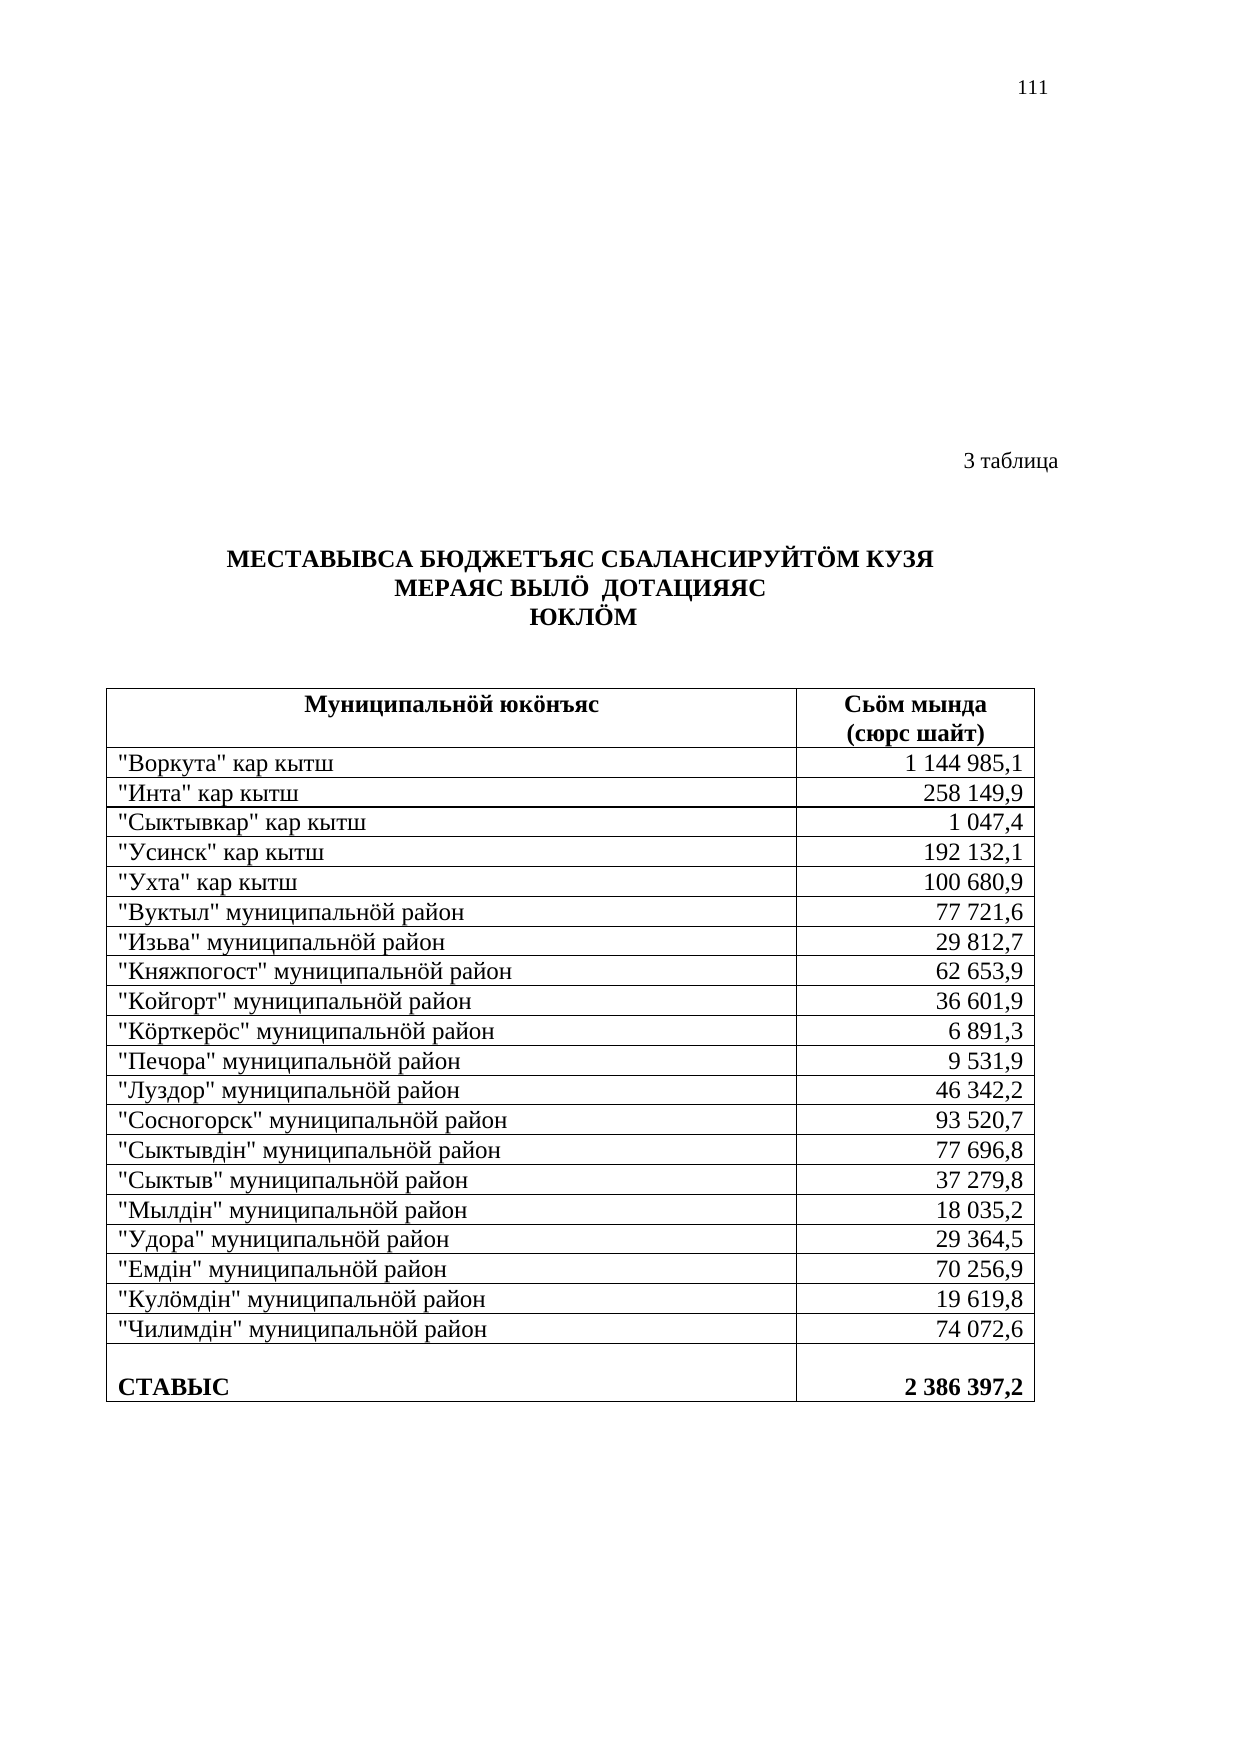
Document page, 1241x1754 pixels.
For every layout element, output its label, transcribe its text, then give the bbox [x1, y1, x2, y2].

table_cell 36 601,9 [797, 986, 1034, 1015]
text 3 таблица [118, 447, 1058, 474]
table_cell "Вуктыл" муниципальнöй район [107, 897, 796, 926]
table_cell 29 364,5 [797, 1225, 1034, 1253]
table_cell "Усинск" кар кытш [107, 837, 796, 866]
table_cell 93 520,7 [797, 1105, 1034, 1134]
table_cell 1 047,4 [797, 808, 1034, 836]
table_cell "Емдiн" муниципальнöй район [107, 1254, 796, 1283]
table_cell 77 696,8 [797, 1135, 1034, 1164]
table_cell 70 256,9 [797, 1254, 1034, 1283]
table_cell "Койгорт" муниципальнöй район [107, 986, 796, 1015]
table_cell "Печора" муниципальнöй район [107, 1046, 796, 1074]
table_cell "Луздор" муниципальнöй район [107, 1076, 796, 1104]
table_header Муниципальнöй юкöнъяс [107, 689, 796, 747]
table_cell "Княжпогост" муниципальнöй район [107, 956, 796, 985]
table_cell 29 812,7 [797, 927, 1034, 955]
table_cell "Кöрткерöс" муниципальнöй район [107, 1016, 796, 1045]
table_cell 2 386 397,2 [797, 1344, 1034, 1401]
table_cell 192 132,1 [797, 837, 1034, 866]
table_cell "Инта" кар кытш [107, 778, 796, 806]
table_cell "Сыктывкар" кар кытш [107, 808, 796, 836]
table_cell "Кулöмдін" муниципальнöй район [107, 1284, 796, 1313]
table_cell 62 653,9 [797, 956, 1034, 985]
table_cell 1 144 985,1 [797, 748, 1034, 777]
table_cell "Воркута" кар кытш [107, 748, 796, 777]
table_cell 37 279,8 [797, 1165, 1034, 1194]
table_cell 258 149,9 [797, 778, 1034, 806]
table_cell 77 721,6 [797, 897, 1034, 926]
table_cell 6 891,3 [797, 1016, 1034, 1045]
table_cell 19 619,8 [797, 1284, 1034, 1313]
text ЮКЛÖМ [118, 602, 1048, 631]
text МЕРАЯС ВЫЛÖ ДОТАЦИЯЯС [118, 573, 1048, 602]
table_cell СТАВЫС [107, 1344, 796, 1401]
table_cell "Изьва" муниципальнöй район [107, 927, 796, 955]
table_cell 9 531,9 [797, 1046, 1034, 1074]
text МЕСТАВЫВСА БЮДЖЕТЪЯС СБАЛАНСИРУЙТÖМ КУЗЯ [118, 544, 1048, 573]
table_cell "Мылдiн" муниципальнöй район [107, 1195, 796, 1223]
table_cell "Сосногорск" муниципальнöй район [107, 1105, 796, 1134]
table_cell "Ухта" кар кытш [107, 867, 796, 896]
table_cell "Сыктыв" муниципальнöй район [107, 1165, 796, 1194]
table_cell 18 035,2 [797, 1195, 1034, 1223]
table_header Сьöм мында (сюрс шайт) [797, 689, 1034, 747]
table_cell "Чилимдiн" муниципальнöй район [107, 1314, 796, 1343]
table_cell 100 680,9 [797, 867, 1034, 896]
table_cell 74 072,6 [797, 1314, 1034, 1343]
table_cell "Удора" муниципальнöй район [107, 1225, 796, 1253]
table_cell 46 342,2 [797, 1076, 1034, 1104]
table_cell "Сыктывдiн" муниципальнöй район [107, 1135, 796, 1164]
